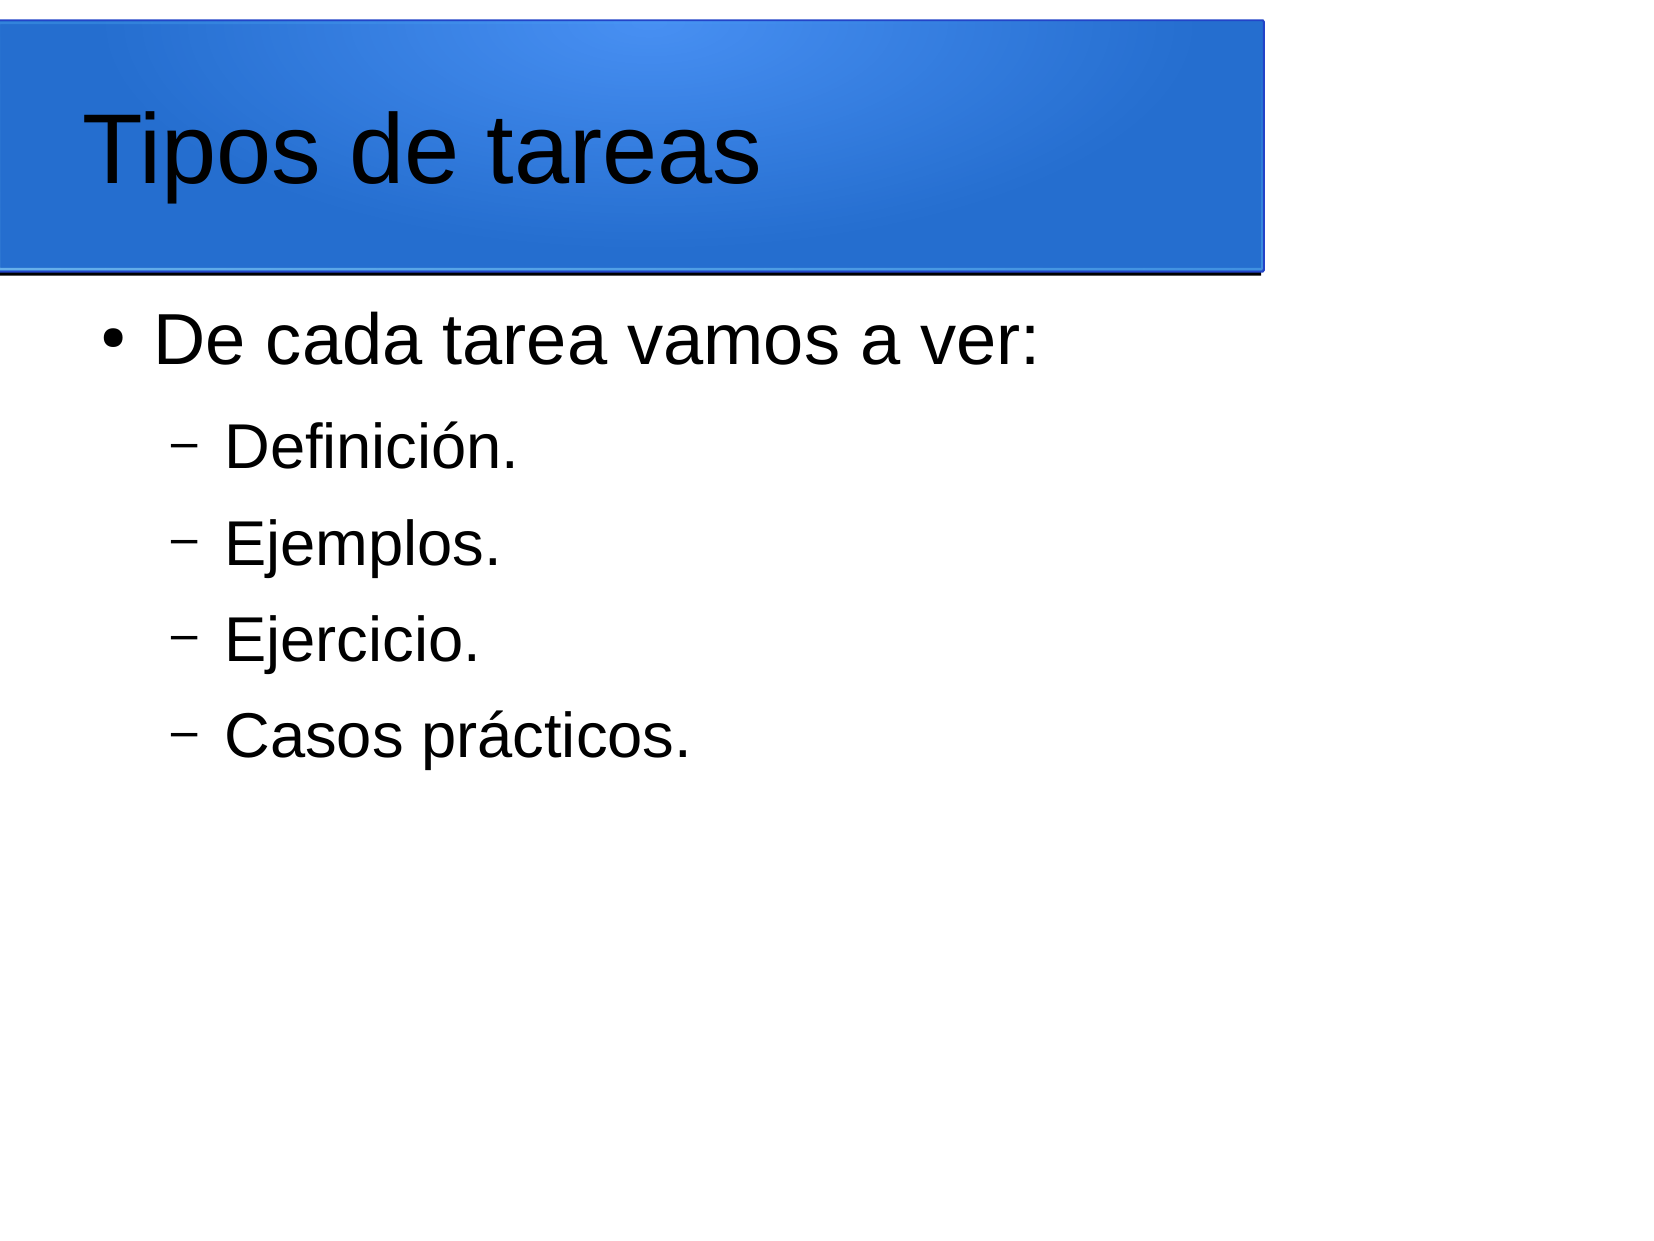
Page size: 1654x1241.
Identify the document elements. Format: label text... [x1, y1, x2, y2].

list De cada tarea vamos a ver: Definición. Ejemplos. Ejercicio. Casos prácticos. [82, 299, 1571, 1019]
title Tipos de tareas [82, 47, 1235, 252]
